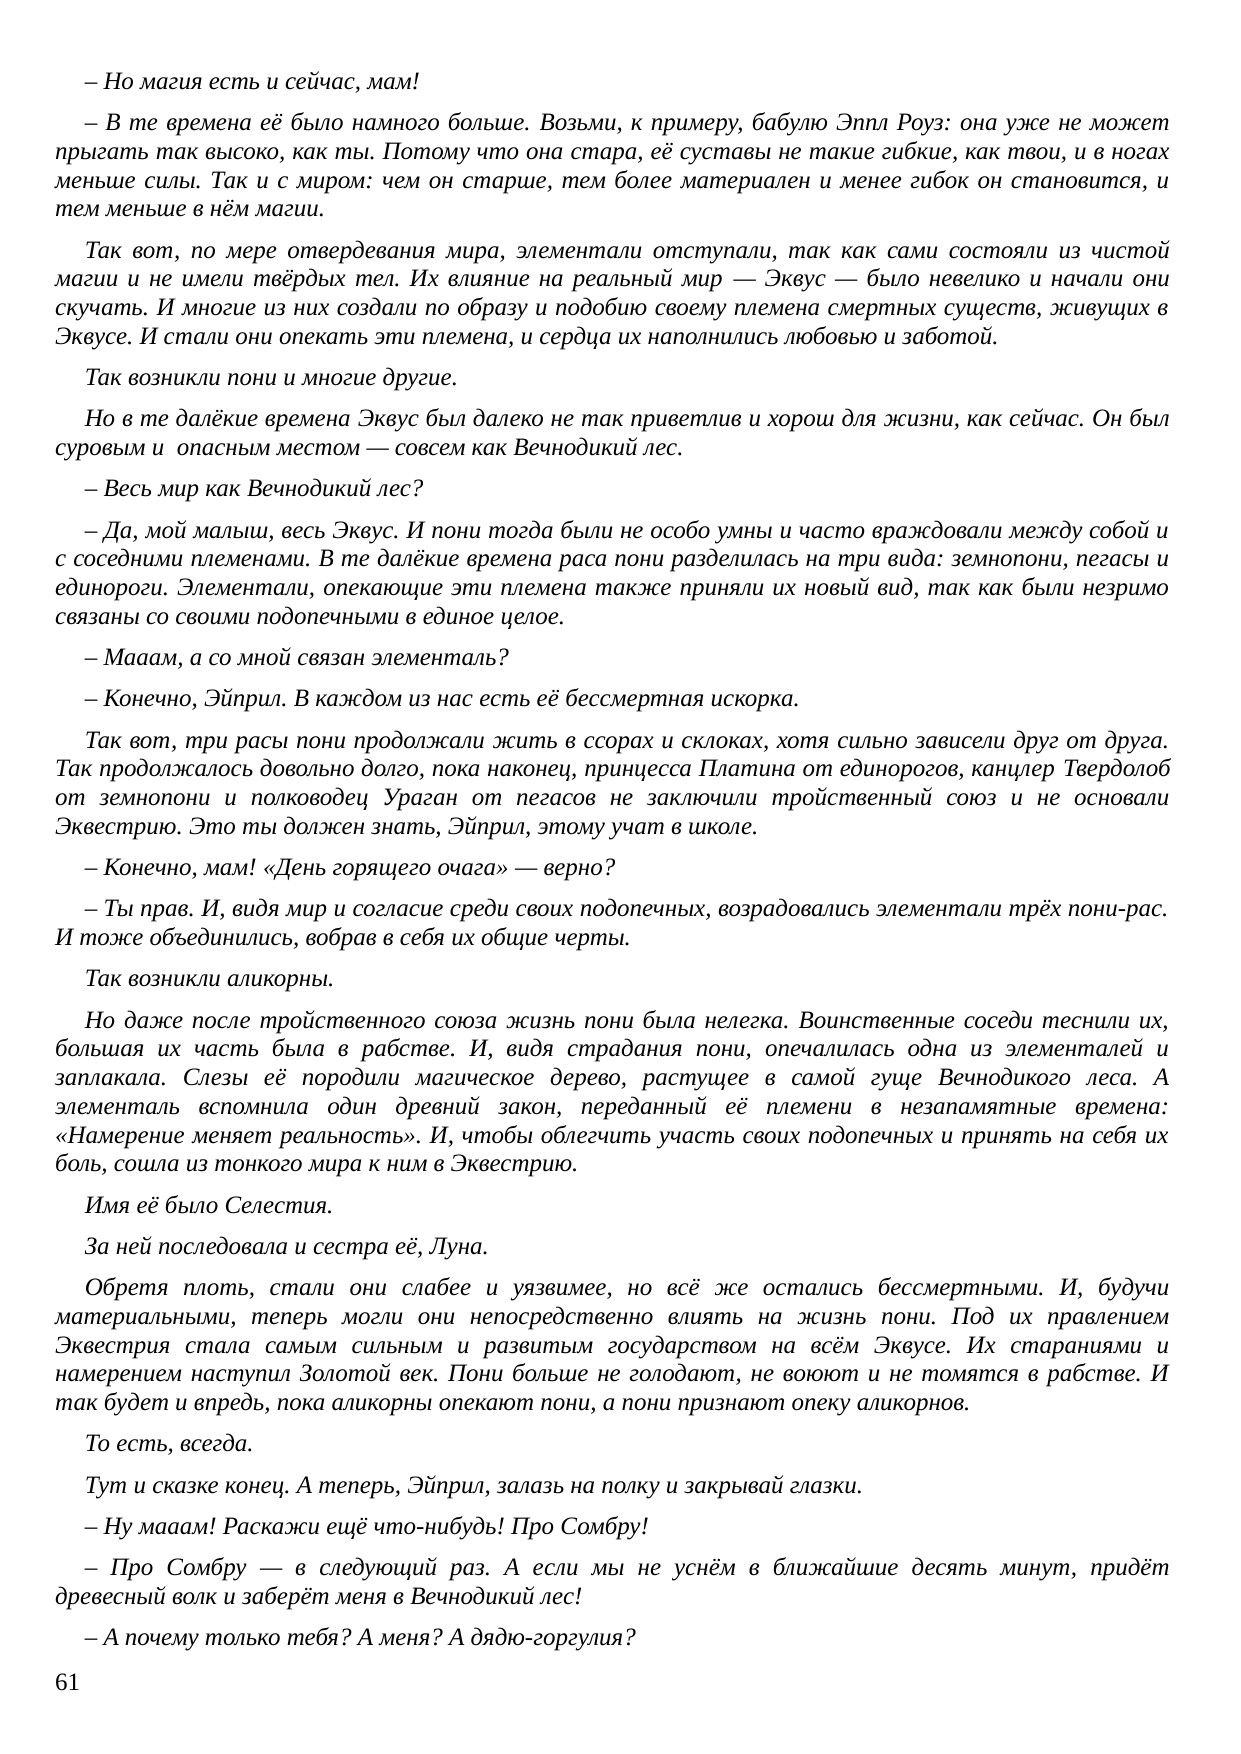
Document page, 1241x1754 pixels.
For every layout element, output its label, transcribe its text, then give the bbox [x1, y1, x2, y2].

text Так вот, три расы пони продолжали жить в ссорах и склоках, хотя сильно зависели друг от друга. Так продолжалось довольно долго, пока наконец, принцесса Платина от единорогов, канцлер Твердолоб от земнопони и полководец Ураган от пегасов не заключили тройственный союз и не основали Эквестрию. Это ты должен знать, Эйприл, этому учат в школе. [55, 725, 1173, 840]
text – Конечно, мам! «День горящего очага» — верно? [55, 852, 1173, 881]
text Но в те далёкие времена Эквус был далеко не так приветлив и хорош для жизни, как сейчас. Он был суровым и опасным местом — совсем как Вечнодикий лес. [55, 403, 1173, 461]
text – Про Сомбру — в следующий раз. А если мы не уснём в ближайшие десять минут, придёт древесный волк и заберёт меня в Вечнодикий лес! [55, 1552, 1173, 1610]
text – Ты прав. И, видя мир и согласие среди своих подопечных, возрадовались элементали трёх пони-рас. И тоже объединились, вобрав в себя их общие черты. [55, 893, 1173, 951]
text – А почему только тебя? А меня? А дядю-горгулия? [55, 1622, 1173, 1651]
text – Да, мой малыш, весь Эквус. И пони тогда были не особо умны и часто враждовали между собой и с соседними племенами. В те далёкие времена раса пони разделилась на три вида: земнопони, пегасы и единороги. Элементали, опекающие эти племена также приняли их новый вид, так как были незримо связаны со своими подопечными в единое целое. [55, 515, 1173, 630]
text Так возникли пони и многие другие. [55, 362, 1173, 391]
text Имя её было Селестия. [55, 1190, 1173, 1218]
text – Конечно, Эйприл. В каждом из нас есть её бессмертная искорка. [55, 683, 1173, 712]
text Но даже после тройственного союза жизнь пони была нелегка. Воинственные соседи теснили их, большая их часть была в рабстве. И, видя страдания пони, опечалилась одна из элементалей и заплакала. Слезы её породили магическое дерево, растущее в самой гуще Вечнодикого леса. А элементаль вспомнила один древний закон, переданный её племени в незапамятные времена: «Намерение меняет реальность». И, чтобы облегчить участь своих подопечных и принять на себя их боль, сошла из тонкого мира к ним в Эквестрию. [55, 1005, 1173, 1177]
text Так возникли аликорны. [55, 963, 1173, 992]
text – Ну мааам! Раскажи ещё что-нибудь! Про Сомбру! [55, 1511, 1173, 1540]
text Тут и сказке конец. А теперь, Эйприл, залазь на полку и закрывай глазки. [55, 1470, 1173, 1498]
text Так вот, по мере отвердевания мира, элементали отступали, так как сами состояли из чистой магии и не имели твёрдых тел. Их влияние на реальный мир — Эквус — было невелико и начали они скучать. И многие из них создали по образу и подобию своему племена смертных существ, живущих в Эквусе. И стали они опекать эти племена, и сердца их наполнились любовью и заботой. [55, 235, 1173, 350]
text То есть, всегда. [55, 1428, 1173, 1457]
text – Но магия есть и сейчас, мам! [55, 66, 1173, 95]
text – Мааам, а со мной связан элементаль? [55, 642, 1173, 671]
text – Весь мир как Вечнодикий лес? [55, 473, 1173, 502]
text Обретя плоть, стали они слабее и уязвимее, но всё же остались бессмертными. И, будучи материальными, теперь могли они непосредственно влиять на жизнь пони. Под их правлением Эквестрия стала самым сильным и развитым государством на всём Эквусе. Их стараниями и намерением наступил Золотой век. Пони больше не голодают, не воюют и не томятся в рабстве. И так будет и впредь, пока аликорны опекают пони, а пони признают опеку аликорнов. [55, 1272, 1173, 1416]
text – В те времена её было намного больше. Возьми, к примеру, бабулю Эппл Роуз: она уже не может прыгать так высоко, как ты. Потому что она стара, её суставы не такие гибкие, как твои, и в ногах меньше силы. Так и с миром: чем он старше, тем более материален и менее гибок он становится, и тем меньше в нём магии. [55, 107, 1173, 222]
text За ней последовала и сестра её, Луна. [55, 1231, 1173, 1260]
